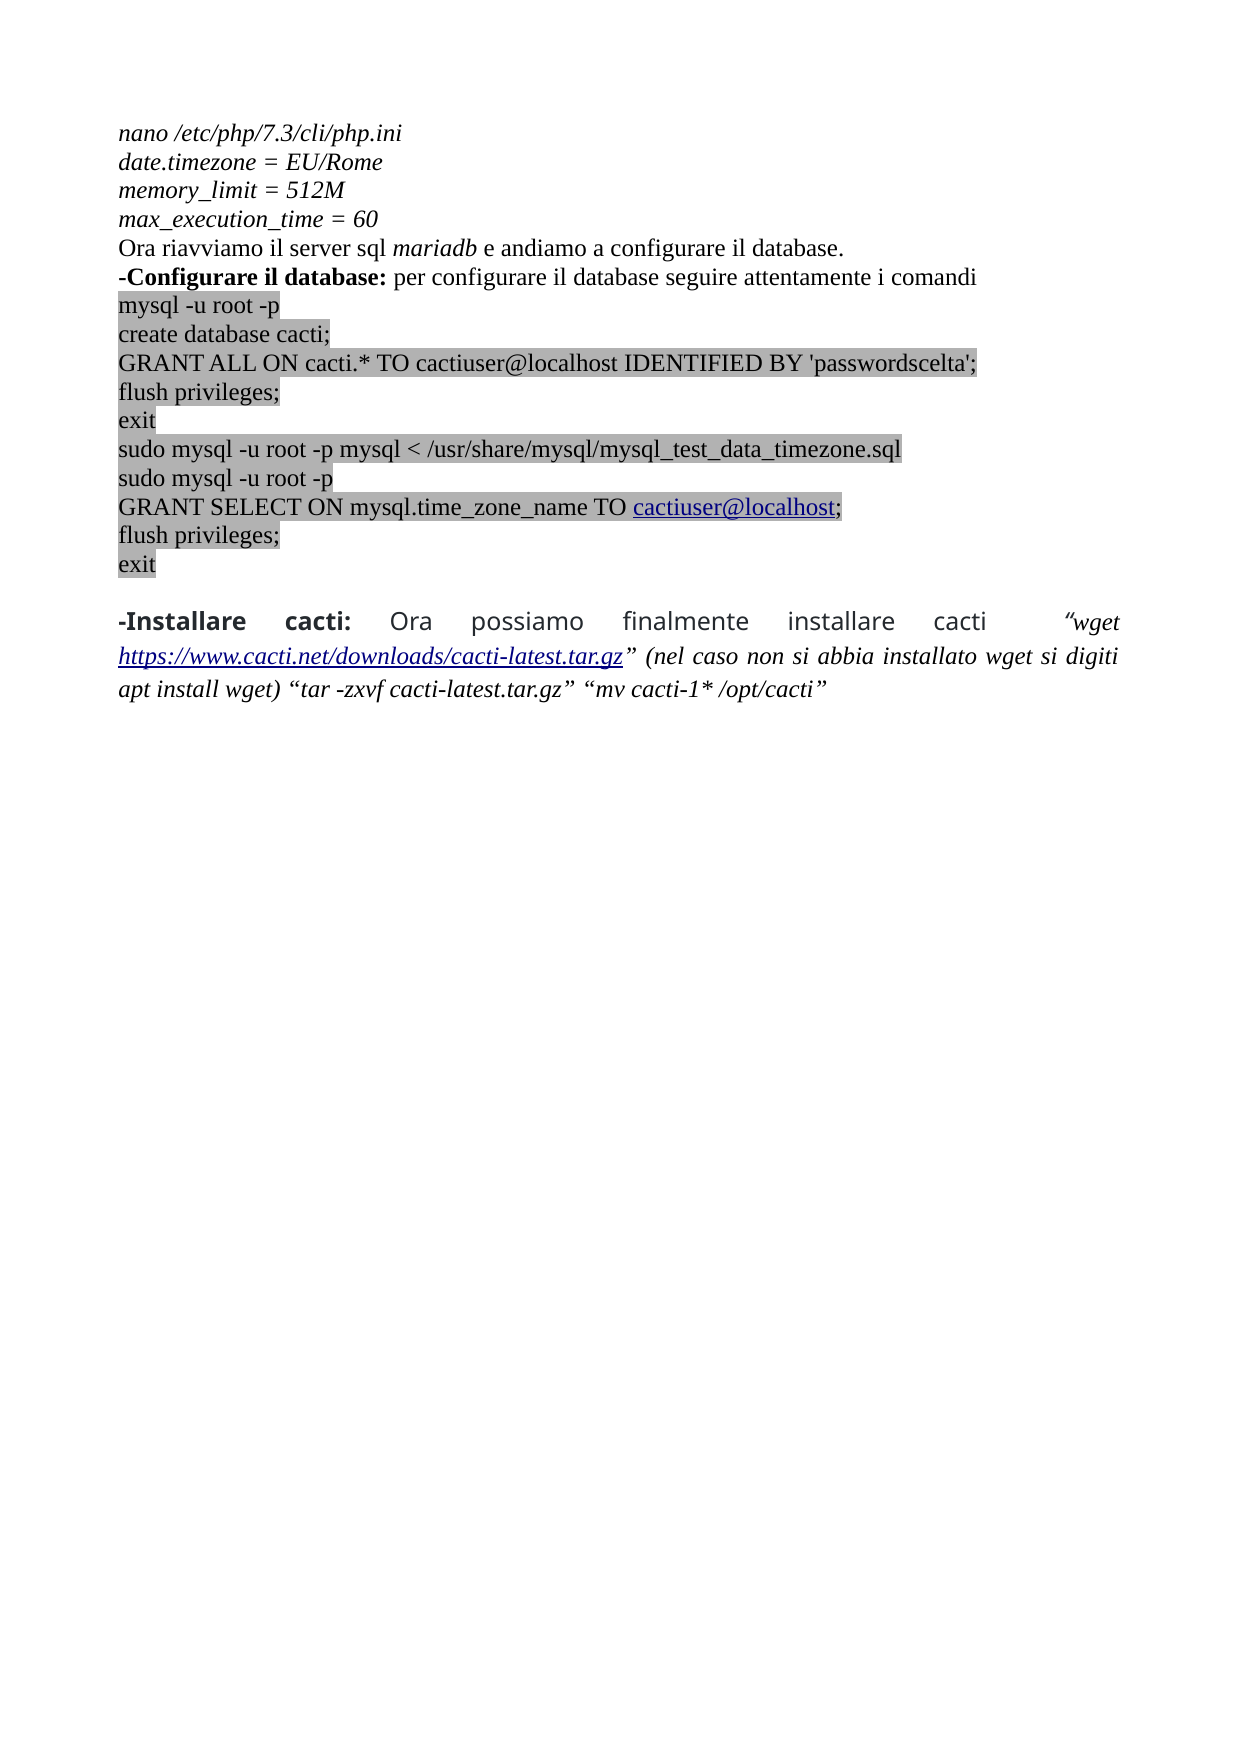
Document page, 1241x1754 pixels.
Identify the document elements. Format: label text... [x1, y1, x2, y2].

text exit [118, 549, 1122, 578]
text date.timezone = EU/Rome [118, 147, 1122, 176]
text Ora riavviamo il server sql mariadb e andiamo a configurare il database. [118, 233, 1122, 262]
text -Configurare il database: per configurare il database seguire attentamente i comandi [118, 262, 1122, 291]
text exit [118, 406, 1122, 434]
text nano /etc/php/7.3/cli/php.ini [118, 118, 1122, 147]
text flush privileges; [118, 521, 1122, 549]
text GRANT ALL ON cacti.* TO cactiuser@localhost IDENTIFIED BY 'passwordscelta'; [118, 348, 1122, 377]
text sudo mysql -u root -p [118, 463, 1122, 492]
text flush privileges; [118, 377, 1122, 406]
text mysql -u root -p [118, 291, 1122, 319]
text -Installare cacti: Ora possiamo finalmente installare cacti “wget https://www.cacti.net/downloads/cacti-latest.tar.gz” (nel caso non si abbia installato wget si digiti apt install wget) “tar -zxvf cacti-latest.tar.gz” “mv cacti-1* /opt/cacti” [118, 603, 1122, 703]
text memory_limit = 512M [118, 176, 1122, 204]
text create database cacti; [118, 319, 1122, 348]
text sudo mysql -u root -p mysql < /usr/share/mysql/mysql_test_data_timezone.sql [118, 434, 1122, 463]
text GRANT SELECT ON mysql.time_zone_name TO cactiuser@localhost; [118, 492, 1122, 521]
text max_execution_time = 60 [118, 204, 1122, 233]
